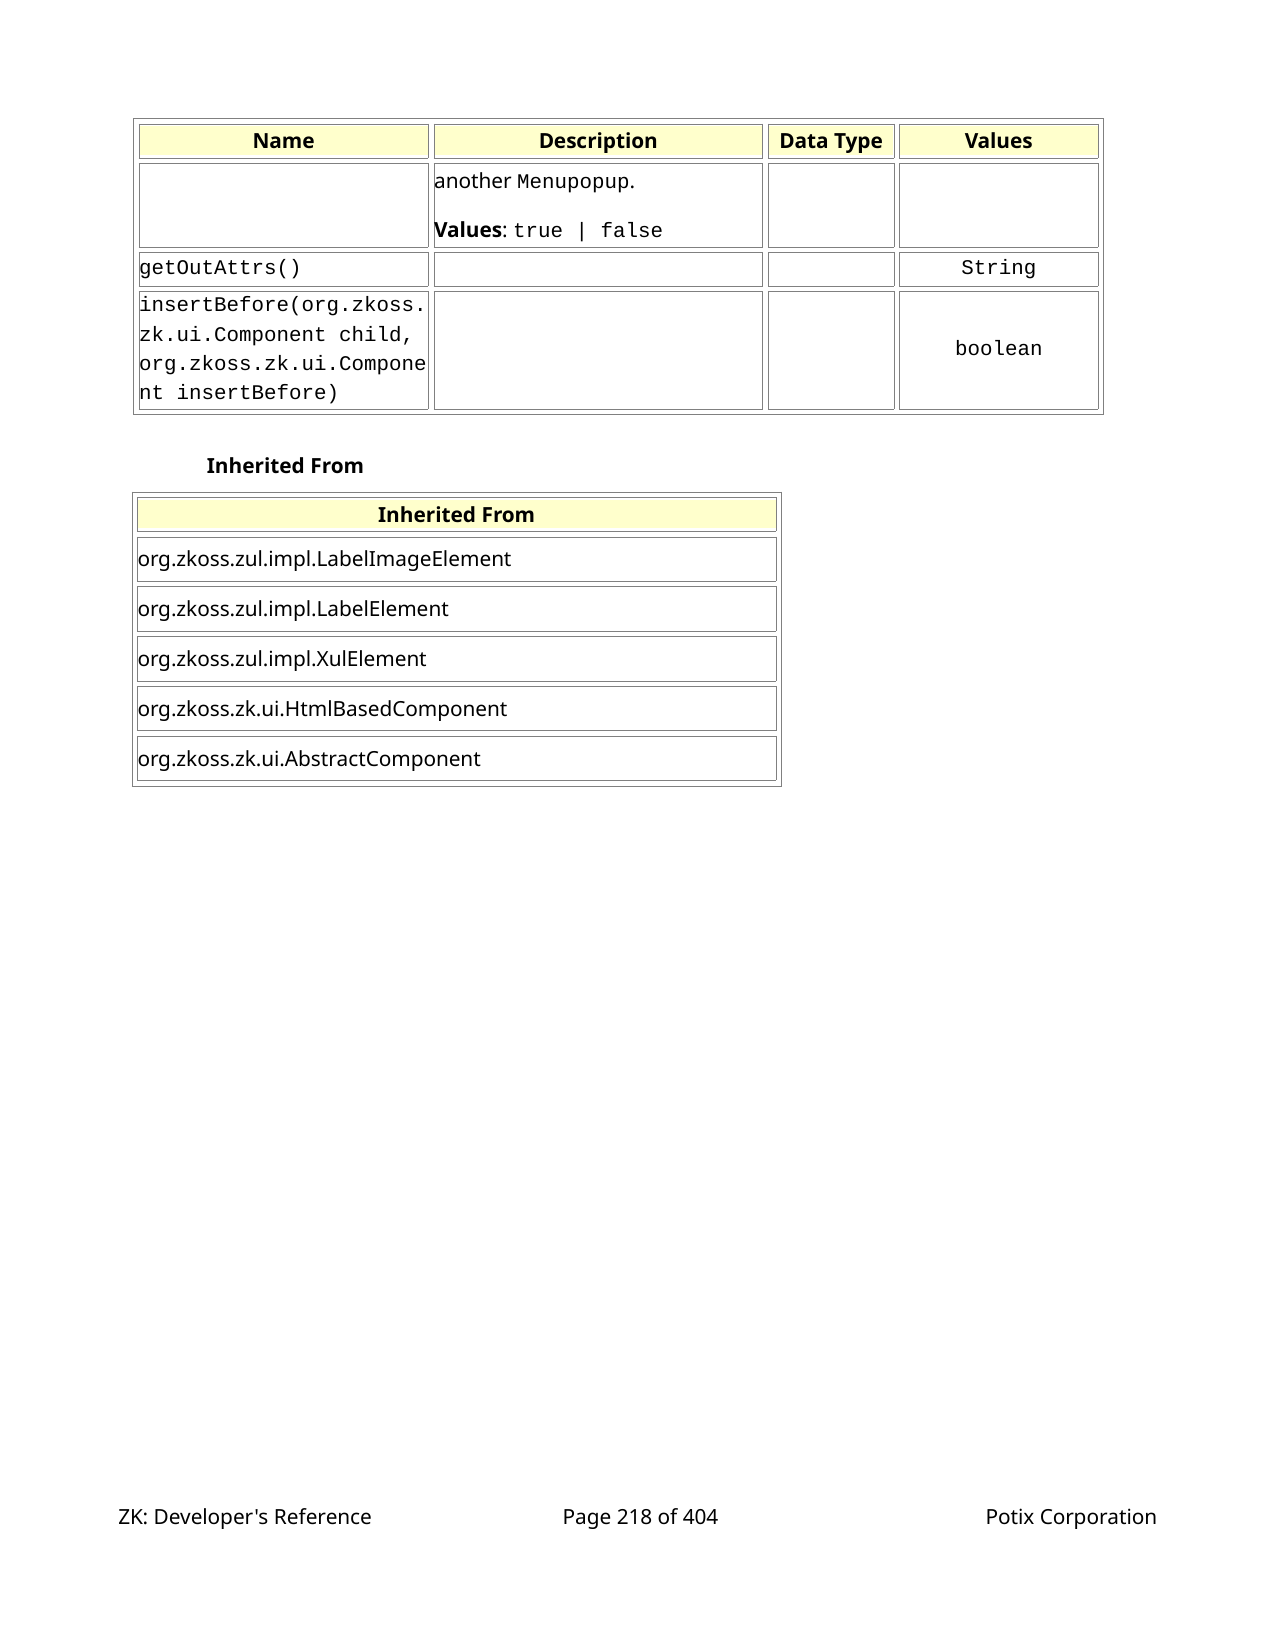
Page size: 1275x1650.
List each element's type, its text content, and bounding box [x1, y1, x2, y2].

table_cell boolean [896, 286, 1101, 409]
table_cell [431, 286, 765, 409]
table_cell [765, 286, 896, 409]
table_cell another Menupopup. Values: true | false [431, 158, 765, 247]
table_cell org.zkoss.zk.ui.HtmlBasedComponent [134, 681, 779, 730]
table_cell [431, 247, 765, 286]
table_cell getOutAttrs() [136, 247, 431, 286]
table_header Inherited From [134, 493, 779, 531]
table_cell [435, 292, 762, 409]
table_cell [765, 158, 896, 247]
subtitle Inherited From [207, 451, 1157, 479]
table_cell org.zkoss.zul.impl.XulElement [134, 631, 779, 681]
table_header Data Type [765, 119, 896, 158]
table_header Values [896, 119, 1101, 158]
table_cell String [896, 247, 1101, 286]
table_cell [769, 292, 894, 409]
table_header Name [136, 119, 431, 158]
table_cell [896, 158, 1101, 247]
table_cell org.zkoss.zul.impl.LabelElement [134, 581, 779, 631]
table_cell [769, 253, 894, 286]
table_cell [765, 247, 896, 286]
table_cell insertBefore(org.zkoss.zk.ui.Component child, org.zkoss.zk.ui.Component insertBefore) [136, 286, 431, 409]
table_cell org.zkoss.zk.ui.AbstractComponent [134, 730, 779, 780]
table_cell org.zkoss.zul.impl.LabelImageElement [134, 531, 779, 581]
table_cell [435, 253, 762, 286]
table_cell [136, 158, 431, 247]
table_header Description [431, 119, 765, 158]
